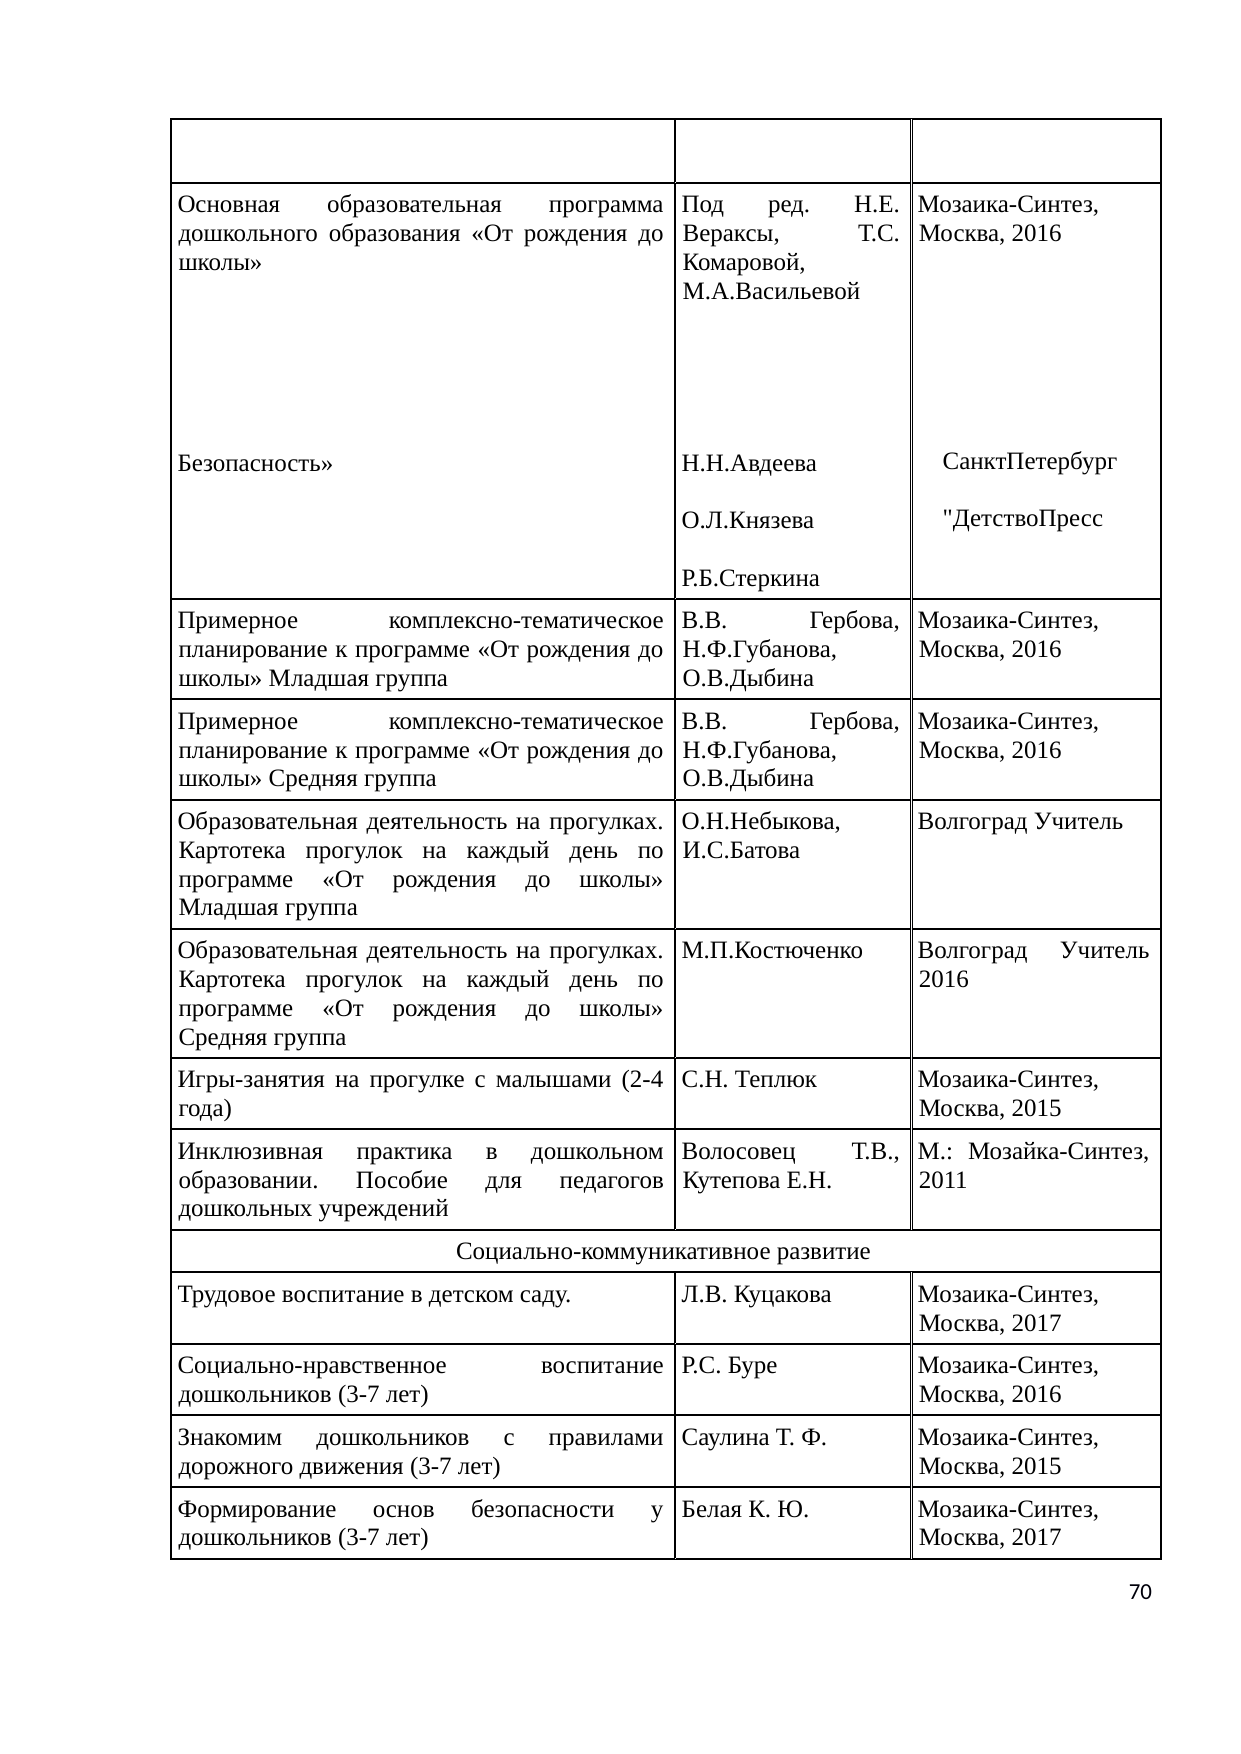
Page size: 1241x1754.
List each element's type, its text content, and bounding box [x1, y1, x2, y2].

table_header [172, 120, 674, 182]
table_cell Мозаика-Синтез, Москва, 2016 [913, 600, 1160, 698]
table_cell М.: Мозайка-Синтез, 2011 [913, 1130, 1160, 1228]
table_cell Формирование основ безопасности у дошкольников (3-7 лет) [172, 1488, 674, 1557]
table_cell Волгоград Учитель [913, 801, 1160, 927]
table_cell Игры-занятия на прогулке с малышами (2-4 года) [172, 1059, 674, 1128]
table_cell В.В. Гербова, Н.Ф.Губанова, О.В.Дыбина [676, 600, 910, 698]
table_cell Социально-коммуникативное развитие [172, 1231, 1160, 1271]
table_header [913, 120, 1160, 182]
table_cell Мозаика-Синтез, Москва, 2015 [913, 1059, 1160, 1128]
table_cell Знакомим дошкольников с правилами дорожного движения (3-7 лет) [172, 1416, 674, 1486]
table_cell Белая К. Ю. [676, 1488, 910, 1557]
table_cell Основная образовательная программа дошкольного образования «От рождения до школы» Безопасность» [172, 184, 674, 598]
table_cell Волосовец Т.В., Кутепова Е.Н. [676, 1130, 910, 1228]
table_cell Л.В. Куцакова [676, 1273, 910, 1343]
table_cell Мозаика-Синтез, Москва, 2016 [913, 700, 1160, 798]
table_header [676, 120, 910, 182]
table_cell Волгоград Учитель 2016 [913, 930, 1160, 1057]
table_cell Инклюзивная практика в дошкольном образовании. Пособие для педагогов дошкольных учреждений [172, 1130, 674, 1228]
table_cell Мозаика-Синтез, Москва, 2015 [913, 1416, 1160, 1486]
table_cell М.П.Костюченко [676, 930, 910, 1057]
table_cell Образовательная деятельность на прогулках. Картотека прогулок на каждый день по программе «От рождения до школы» Средняя группа [172, 930, 674, 1057]
table_cell Социально-нравственное воспитание дошкольников (3-7 лет) [172, 1345, 674, 1414]
table_cell Под ред. Н.Е. Вераксы, Т.С. Комаровой, М.А.Васильевой Н.Н.Авдеева О.Л.Князева Р.Б.Стеркина [676, 184, 910, 598]
table_cell Мозаика-Синтез, Москва, 2016 [913, 1345, 1160, 1414]
table_cell С.Н. Теплюк [676, 1059, 910, 1128]
table_cell Образовательная деятельность на прогулках. Картотека прогулок на каждый день по программе «От рождения до школы» Младшая группа [172, 801, 674, 927]
table_cell Примерное комплексно-тематическое планирование к программе «От рождения до школы» Средняя группа [172, 700, 674, 798]
table_cell Мозаика-Синтез, Москва, 2016 СанктПетербург "ДетствоПресс [913, 184, 1160, 598]
table_cell Примерное комплексно-тематическое планирование к программе «От рождения до школы» Младшая группа [172, 600, 674, 698]
table_cell В.В. Гербова, Н.Ф.Губанова, О.В.Дыбина [676, 700, 910, 798]
table_cell Мозаика-Синтез, Москва, 2017 [913, 1273, 1160, 1343]
table_cell Трудовое воспитание в детском саду. [172, 1273, 674, 1343]
table_cell Саулина Т. Ф. [676, 1416, 910, 1486]
table_cell О.Н.Небыкова, И.С.Батова [676, 801, 910, 927]
table_cell Р.С. Буре [676, 1345, 910, 1414]
table_cell Мозаика-Синтез, Москва, 2017 [913, 1488, 1160, 1557]
